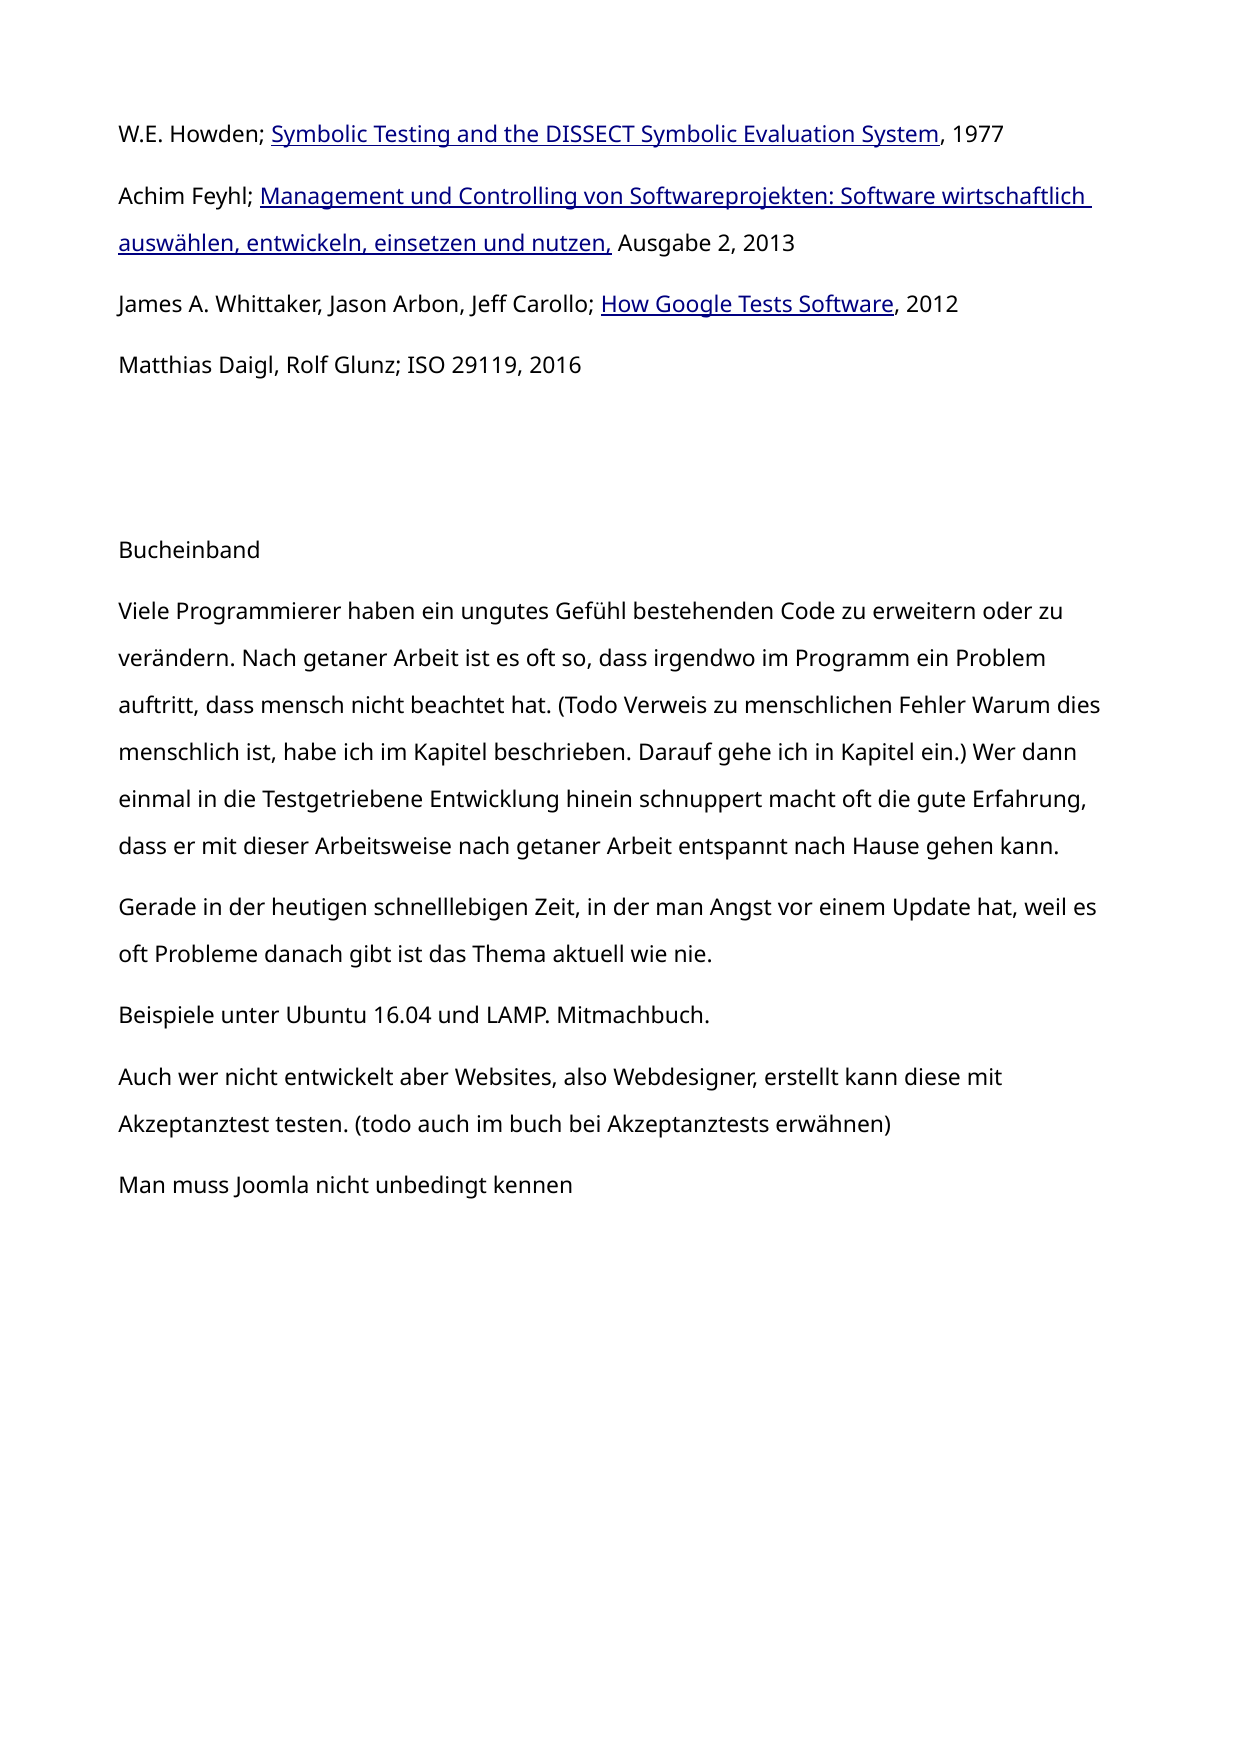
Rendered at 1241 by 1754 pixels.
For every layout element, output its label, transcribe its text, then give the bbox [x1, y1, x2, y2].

text Beispiele unter Ubuntu 16.04 und LAMP. Mitmachbuch. [118, 999, 1122, 1031]
text Bucheinband [118, 534, 1122, 565]
text Man muss Joomla nicht unbedingt kennen [118, 1169, 1122, 1200]
text James A. Whittaker, Jason Arbon, Jeff Carollo; How Google Tests Software, 2012 [118, 288, 1122, 319]
text Viele Programmierer haben ein ungutes Gefühl bestehenden Code zu erweitern oder zu verändern. Nach getaner Arbeit ist es oft so, dass irgendwo im Programm ein Problem auftritt, dass mensch nicht beachtet hat. (Todo Verweis zu menschlichen Fehler Warum dies menschlich ist, habe ich im Kapitel beschrieben. Darauf gehe ich in Kapitel ein.) Wer dann einmal in die Testgetriebene Entwicklung hinein schnuppert macht oft die gute Erfahrung, dass er mit dieser Arbeitsweise nach getaner Arbeit entspannt nach Hause gehen kann. [118, 595, 1122, 861]
text Matthias Daigl, Rolf Glunz; ISO 29119, 2016 [118, 349, 1122, 381]
text W.E. Howden; Symbolic Testing and the DISSECT Symbolic Evaluation System, 1977 [118, 118, 1122, 149]
text Auch wer nicht entwickelt aber Websites, also Webdesigner, erstellt kann diese mit Akzeptanztest testen. (todo auch im buch bei Akzeptanztests erwähnen) [118, 1061, 1122, 1139]
text Gerade in der heutigen schnelllebigen Zeit, in der man Angst vor einem Update hat, weil es oft Probleme danach gibt ist das Thema aktuell wie nie. [118, 891, 1122, 969]
text Achim Feyhl; Management und Controlling von Softwareprojekten: Software wirtschaftlich auswählen, entwickeln, einsetzen und nutzen, Ausgabe 2, 2013 [118, 179, 1122, 258]
